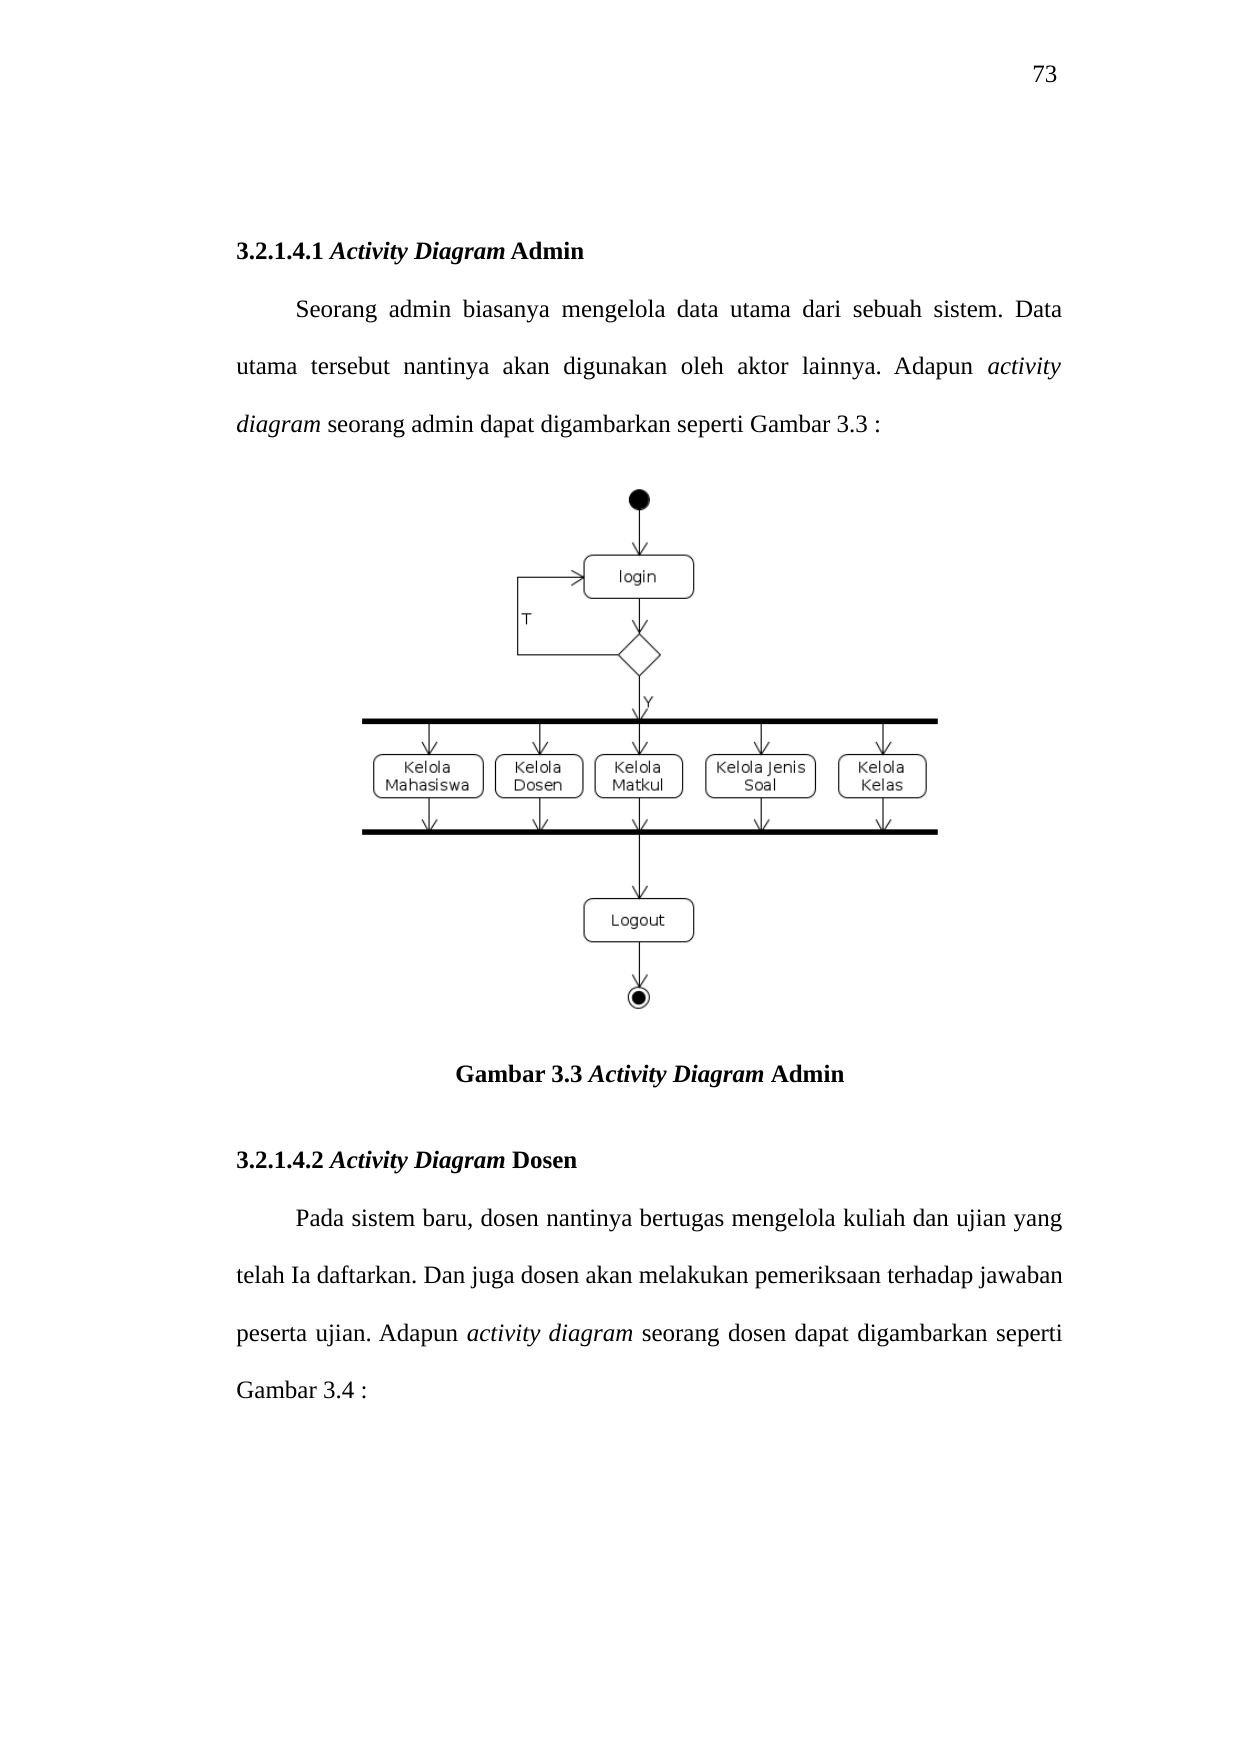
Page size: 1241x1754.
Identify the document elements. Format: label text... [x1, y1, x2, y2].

subtitle 3.2.1.4.2 Activity Diagram Dosen [236, 1145, 1063, 1174]
text Pada sistem baru, dosen nantinya bertugas mengelola kuliah dan ujian yang telah Ia daftarkan. Dan juga dosen akan melakukan pemeriksaan terhadap jawaban peserta ujian. Adapun activity diagram seorang dosen dapat digambarkan seperti Gambar 3.4 : [236, 1203, 1063, 1404]
subtitle 3.2.1.4.1 Activity Diagram Admin [236, 236, 1063, 265]
text Gambar 3.3 Activity Diagram Admin [236, 1031, 1063, 1088]
text Seorang admin biasanya mengelola data utama dari sebuah sistem. Data utama tersebut nantinya akan digunakan oleh aktor lainnya. Adapun activity diagram seorang admin dapat digambarkan seperti Gambar 3.3 : [236, 294, 1063, 437]
picture [340, 466, 960, 1031]
